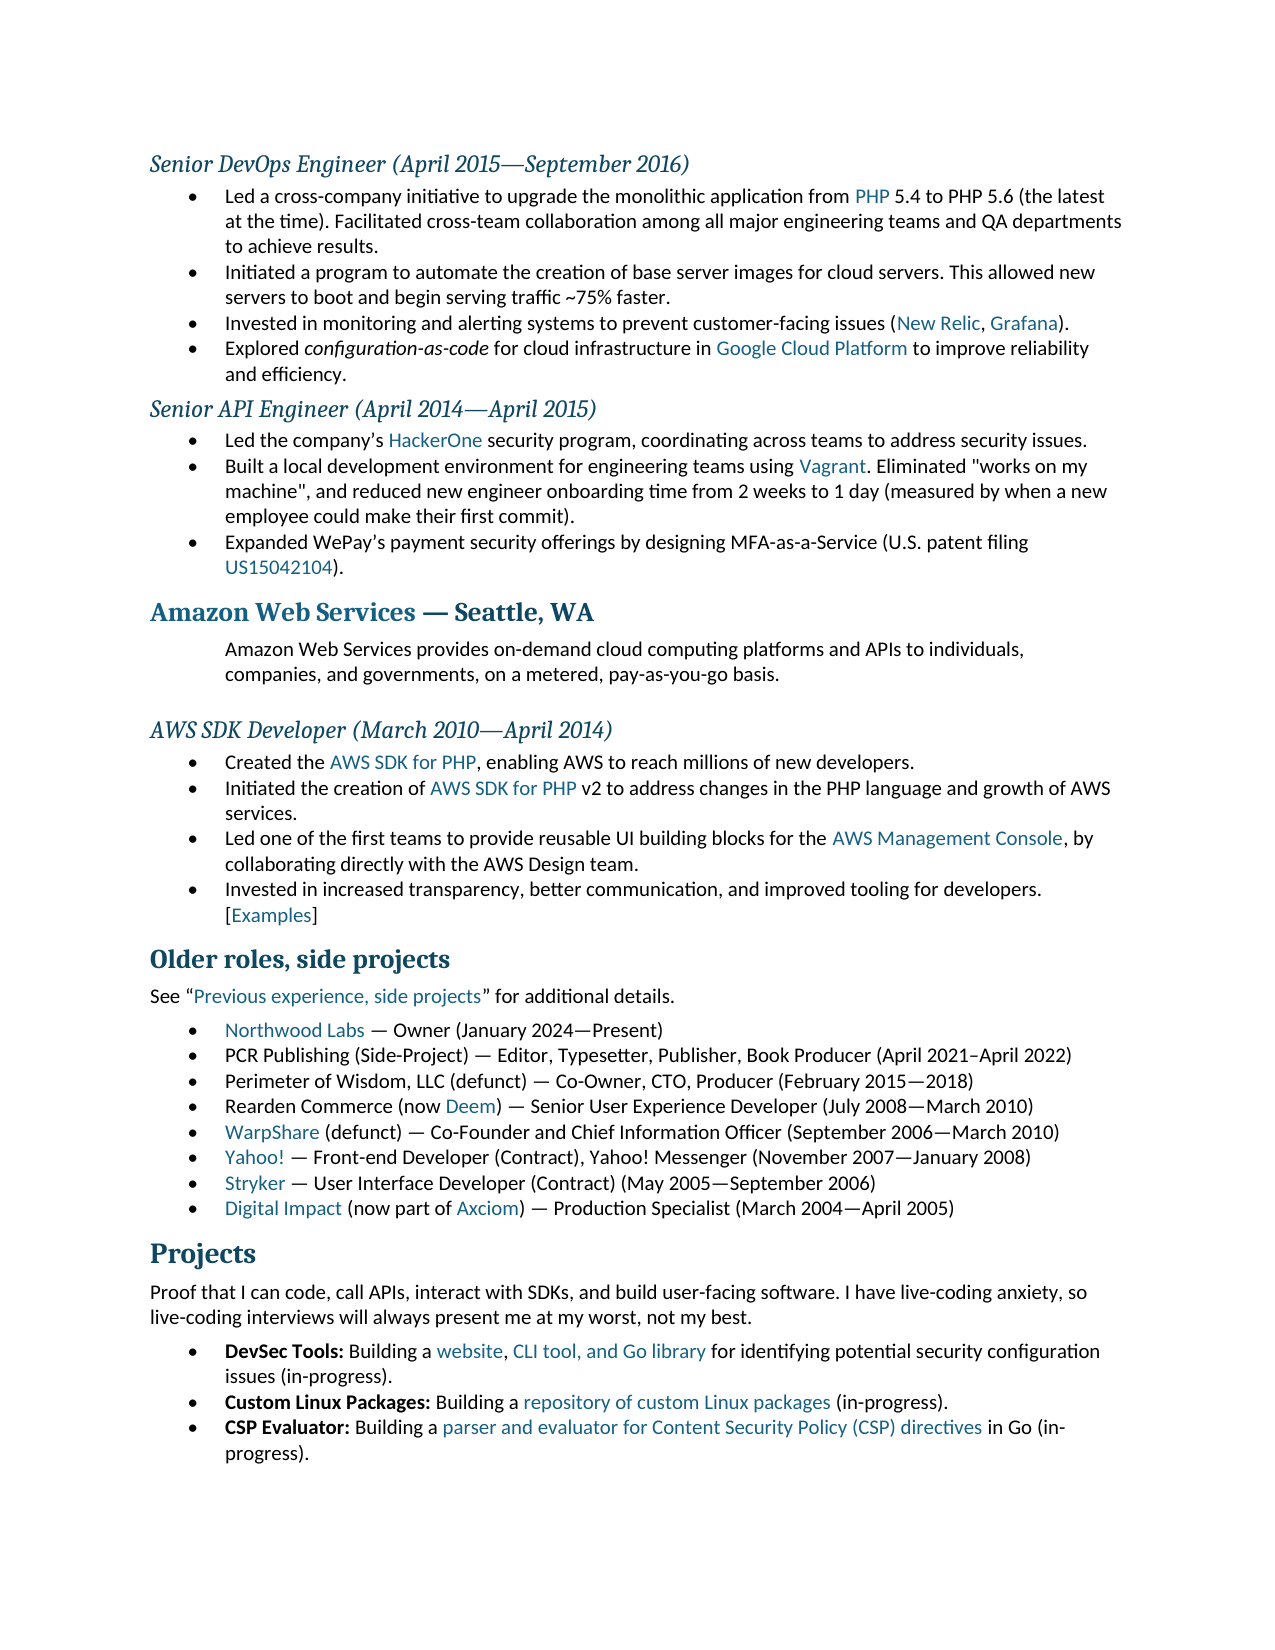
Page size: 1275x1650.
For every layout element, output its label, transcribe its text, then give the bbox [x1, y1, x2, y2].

list CSP Evaluator: Building a parser and evaluator for Content Security Policy (CSP) directives in Go (in-progress). [187, 1414, 1125, 1465]
list Built a local development environment for engineering teams using Vagrant. Eliminated "works on my machine", and reduced new engineer onboarding time from 2 weeks to 1 day (measured by when a new employee could make their first commit). [187, 453, 1125, 529]
list Yahoo! — Front-end Developer (Contract), Yahoo! Messenger (November 2007—January 2008) [187, 1144, 1125, 1170]
list Northwood Labs — Owner (January 2024—Present) [187, 1017, 1125, 1043]
list Explored configuration-as-code for cloud infrastructure in Google Cloud Platform to improve reliability and efficiency. [187, 335, 1125, 386]
subtitle AWS SDK Developer (March 2010—April 2014) [150, 716, 1125, 745]
list DevSec Tools: Building a website, CLI tool, and Go library for identifying potential security configuration issues (in-progress). [187, 1338, 1125, 1389]
list WarpShare (defunct) — Co-Founder and Chief Information Officer (September 2006—March 2010) [187, 1119, 1125, 1144]
subtitle Amazon Web Services — Seattle, WA [150, 597, 1125, 628]
list Led a cross-company initiative to upgrade the monolithic application from PHP 5.4 to PHP 5.6 (the latest at the time). Facilitated cross-team collaboration among all major engineering teams and QA departments to achieve results. [187, 183, 1125, 259]
subtitle Older roles, side projects [150, 944, 1125, 975]
list Led the company’s HackerOne security program, coordinating across teams to address security issues. [187, 427, 1125, 453]
subtitle Senior API Engineer (April 2014—April 2015) [150, 394, 1125, 423]
subtitle Senior DevOps Engineer (April 2015—September 2016) [150, 150, 1125, 179]
list Invested in increased transparency, better communication, and improved tooling for developers. [Examples] [187, 876, 1125, 927]
list Custom Linux Packages: Building a repository of custom Linux packages (in-progress). [187, 1389, 1125, 1414]
text See “Previous experience, side projects” for additional details. [150, 983, 1125, 1009]
list Rearden Commerce (now Deem) — Senior User Experience Developer (July 2008—March 2010) [187, 1093, 1125, 1119]
list Stryker — User Interface Developer (Contract) (May 2005—September 2006) [187, 1170, 1125, 1195]
list Invested in monitoring and alerting systems to prevent customer-facing issues (New Relic, Grafana). [187, 310, 1125, 335]
list PCR Publishing (Side-Project) — Editor, Typesetter, Publisher, Book Producer (April 2021–April 2022) [187, 1043, 1125, 1068]
text Proof that I can code, call APIs, interact with SDKs, and build user-facing software. I have live-coding anxiety, so live-coding interviews will always present me at my worst, not my best. [150, 1279, 1125, 1330]
list Led one of the first teams to provide reusable UI building blocks for the AWS Management Console, by collaborating directly with the AWS Design team. [187, 826, 1125, 876]
text Amazon Web Services provides on-demand cloud computing platforms and APIs to individuals, companies, and governments, on a metered, pay-as-you-go basis. [225, 636, 1125, 687]
list Created the AWS SDK for PHP, enabling AWS to reach millions of new developers. [187, 749, 1125, 775]
list Initiated the creation of AWS SDK for PHP v2 to address changes in the PHP language and growth of AWS services. [187, 775, 1125, 826]
list Digital Impact (now part of Axciom) — Production Specialist (March 2004—April 2005) [187, 1195, 1125, 1221]
list Perimeter of Wisdom, LLC (defunct) — Co-Owner, CTO, Producer (February 2015—2018) [187, 1068, 1125, 1093]
list Expanded WePay’s payment security offerings by designing MFA-as-a-Service (U.S. patent filing US15042104). [187, 529, 1125, 580]
list Initiated a program to automate the creation of base server images for cloud servers. This allowed new servers to boot and begin serving traffic ~75% faster. [187, 259, 1125, 310]
subtitle Projects [150, 1237, 1125, 1271]
